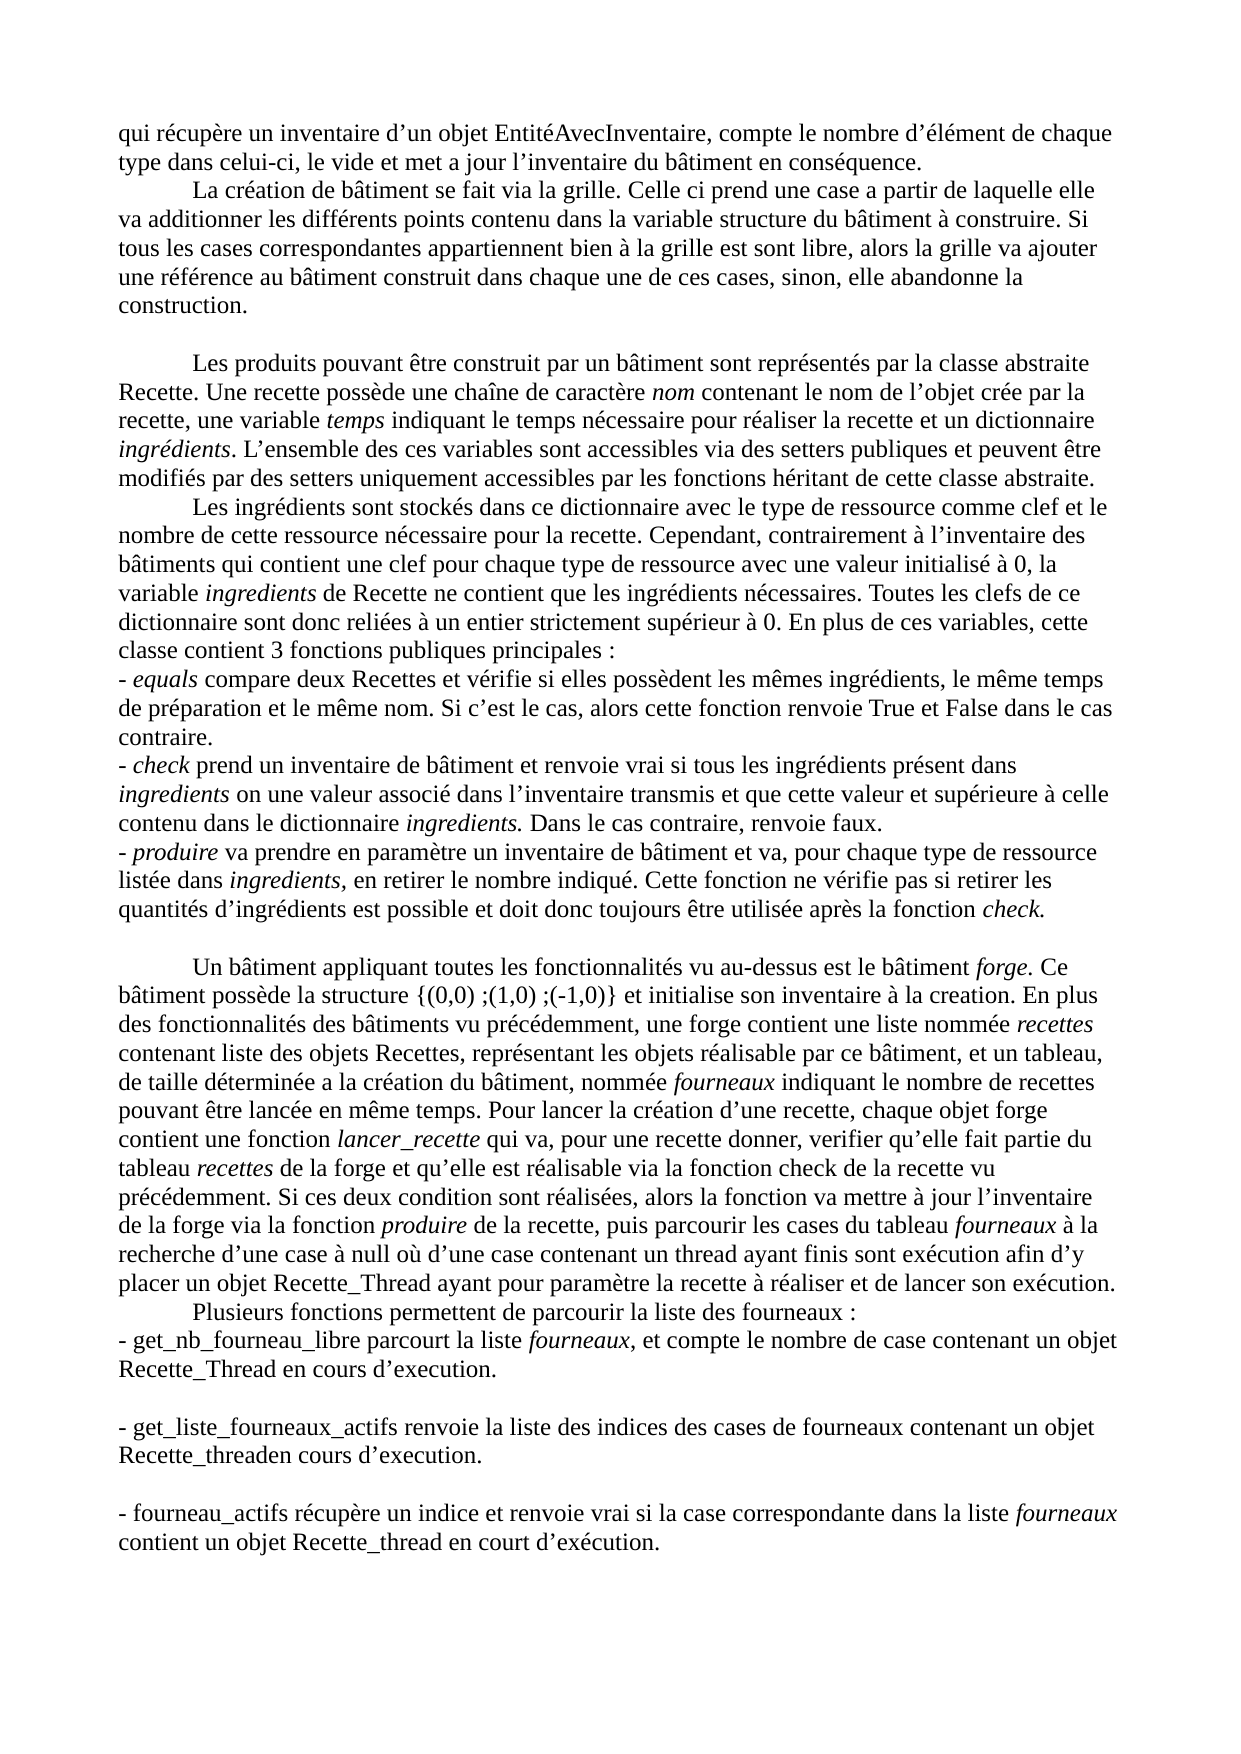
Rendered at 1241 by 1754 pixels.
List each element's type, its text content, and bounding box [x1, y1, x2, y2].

text Un bâtiment appliquant toutes les fonctionnalités vu au-dessus est le bâtiment forge. Ce bâtiment possède la structure {(0,0) ;(1,0) ;(-1,0)} et initialise son inventaire à la creation. En plus des fonctionnalités des bâtiments vu précédemment, une forge contient une liste nommée recettes contenant liste des objets Recettes, représentant les objets réalisable par ce bâtiment, et un tableau, de taille déterminée a la création du bâtiment, nommée fourneaux indiquant le nombre de recettes pouvant être lancée en même temps. Pour lancer la création d’une recette, chaque objet forge contient une fonction lancer_recette qui va, pour une recette donner, verifier qu’elle fait partie du tableau recettes de la forge et qu’elle est réalisable via la fonction check de la recette vu précédemment. Si ces deux condition sont réalisées, alors la fonction va mettre à jour l’inventaire de la forge via la fonction produire de la recette, puis parcourir les cases du tableau fourneaux à la recherche d’une case à null où d’une case contenant un thread ayant finis sont exécution afin d’y placer un objet Recette_Thread ayant pour paramètre la recette à réaliser et de lancer son exécution. [118, 952, 1122, 1297]
text Les ingrédients sont stockés dans ce dictionnaire avec le type de ressource comme clef et le nombre de cette ressource nécessaire pour la recette. Cependant, contrairement à l’inventaire des bâtiments qui contient une clef pour chaque type de ressource avec une valeur initialisé à 0, la variable ingredients de Recette ne contient que les ingrédients nécessaires. Toutes les clefs de ce dictionnaire sont donc reliées à un entier strictement supérieur à 0. En plus de ces variables, cette classe contient 3 fonctions publiques principales : [118, 492, 1122, 664]
text - get_liste_fourneaux_actifs renvoie la liste des indices des cases de fourneaux contenant un objet Recette_threaden cours d’execution. [118, 1412, 1122, 1469]
text - fourneau_actifs récupère un indice et renvoie vrai si la case correspondante dans la liste fourneaux contient un objet Recette_thread en court d’exécution. [118, 1498, 1122, 1556]
text La création de bâtiment se fait via la grille. Celle ci prend une case a partir de laquelle elle va additionner les différents points contenu dans la variable structure du bâtiment à construire. Si tous les cases correspondantes appartiennent bien à la grille est sont libre, alors la grille va ajouter une référence au bâtiment construit dans chaque une de ces cases, sinon, elle abandonne la construction. [118, 176, 1122, 319]
text - equals compare deux Recettes et vérifie si elles possèdent les mêmes ingrédients, le même temps de préparation et le même nom. Si c’est le cas, alors cette fonction renvoie True et False dans le cas contraire. [118, 664, 1122, 751]
text - get_nb_fourneau_libre parcourt la liste fourneaux, et compte le nombre de case contenant un objet Recette_Thread en cours d’execution. [118, 1326, 1122, 1383]
text Plusieurs fonctions permettent de parcourir la liste des fourneaux : [118, 1297, 1122, 1326]
text qui récupère un inventaire d’un objet EntitéAvecInventaire, compte le nombre d’élément de chaque type dans celui-ci, le vide et met a jour l’inventaire du bâtiment en conséquence. [118, 118, 1122, 176]
text - check prend un inventaire de bâtiment et renvoie vrai si tous les ingrédients présent dans ingredients on une valeur associé dans l’inventaire transmis et que cette valeur et supérieure à celle contenu dans le dictionnaire ingredients. Dans le cas contraire, renvoie faux. [118, 751, 1122, 837]
text Les produits pouvant être construit par un bâtiment sont représentés par la classe abstraite Recette. Une recette possède une chaîne de caractère nom contenant le nom de l’objet crée par la recette, une variable temps indiquant le temps nécessaire pour réaliser la recette et un dictionnaire ingrédients. L’ensemble des ces variables sont accessibles via des setters publiques et peuvent être modifiés par des setters uniquement accessibles par les fonctions héritant de cette classe abstraite. [118, 348, 1122, 492]
text - produire va prendre en paramètre un inventaire de bâtiment et va, pour chaque type de ressource listée dans ingredients, en retirer le nombre indiqué. Cette fonction ne vérifie pas si retirer les quantités d’ingrédients est possible et doit donc toujours être utilisée après la fonction check. [118, 837, 1122, 923]
